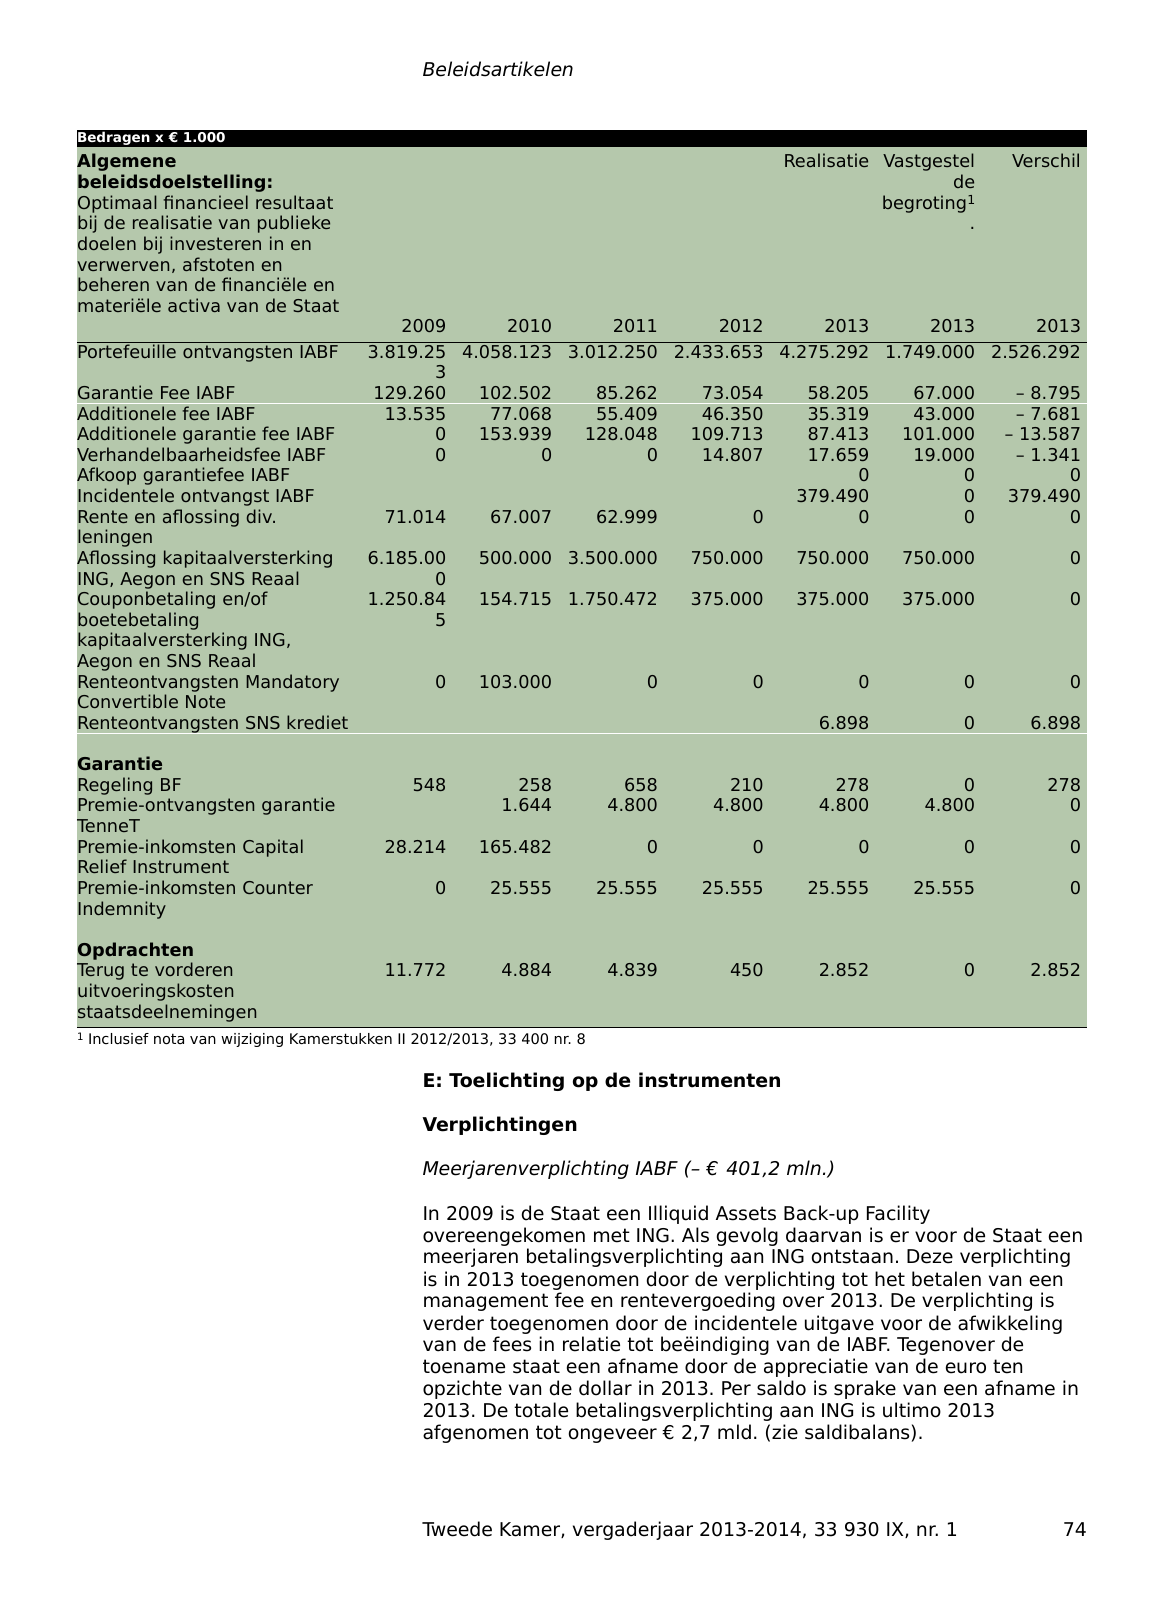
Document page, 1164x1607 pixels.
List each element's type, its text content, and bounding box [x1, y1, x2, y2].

table_cell 17.659 [769, 445, 875, 465]
table_cell [981, 940, 1087, 960]
subtitle Verplichtingen [422, 1114, 1087, 1136]
table_cell 0 [981, 548, 1087, 589]
table_cell 103.000 [452, 672, 558, 713]
table_cell Garantie Fee IABF [77, 383, 352, 403]
table_cell 750.000 [664, 548, 769, 589]
subtitle E: Toelichting op de instrumenten [422, 1070, 1087, 1092]
table_cell Aflossing kapitaalversterking ING, Aegon en SNS Reaal [77, 548, 352, 589]
table_cell 0 [664, 672, 769, 713]
table_cell [664, 734, 769, 754]
table_cell [452, 465, 558, 486]
table_cell 67.007 [452, 507, 558, 548]
table_cell [664, 940, 769, 960]
table_cell 4.800 [558, 795, 664, 837]
table_cell 375.000 [769, 589, 875, 672]
table_cell 0 [769, 507, 875, 548]
table_cell 0 [352, 672, 452, 713]
table_cell 6.898 [769, 713, 875, 733]
table_cell 375.000 [664, 589, 769, 672]
table_cell 0 [875, 960, 981, 1027]
table_cell 0 [875, 486, 981, 507]
table_cell – 7.681 [981, 404, 1087, 424]
table_cell 153.939 [452, 424, 558, 445]
table_cell [452, 486, 558, 507]
table_cell 2011 [558, 316, 664, 342]
table_cell 3.500.000 [558, 548, 664, 589]
table_cell [558, 486, 664, 507]
table_cell 1.644 [452, 795, 558, 837]
table_header Bedragen x € 1.000 [77, 130, 1087, 146]
table_cell 67.000 [875, 383, 981, 403]
text In 2009 is de Staat een Illiquid Assets Back-up Facility overeengekomen met ING. Als gevolg daarvan is er voor de Staat een meerjaren betalingsverplichting aan ING ontstaan. Deze verplichting is in 2013 toegenomen door de verplichting tot het betalen van een management fee en rentevergoeding over 2013. De verplichting is verder toegenomen door de incidentele uitgave voor de afwikkeling van de fees in relatie tot beëindiging van de IABF. Tegenover de toename staat een afname door de appreciatie van de euro ten opzichte van de dollar in 2013. Per saldo is sprake van een afname in 2013. De totale betalingsverplichting aan ING is ultimo 2013 afgenomen tot ongeveer € 2,7 mld. (zie saldibalans). [422, 1202, 1087, 1444]
table_cell 2.852 [769, 960, 875, 1027]
table_cell 0 [875, 465, 981, 486]
table_cell Regeling BF [77, 775, 352, 795]
table_cell 28.214 [352, 837, 452, 878]
table_cell 2.852 [981, 960, 1087, 1027]
table_cell Verschil [981, 147, 1087, 316]
table_cell 658 [558, 775, 664, 795]
table_cell [875, 734, 981, 754]
table_cell [352, 486, 452, 507]
table_cell 2009 [352, 316, 452, 342]
table_cell 0 [558, 445, 664, 465]
table_cell 0 [664, 837, 769, 878]
table_cell 154.715 [452, 589, 558, 672]
table_cell 25.555 [558, 878, 664, 919]
table_cell Algemene beleidsdoelstelling: Optimaal financieel resultaat bij de realisatie van publieke doelen bij investeren in en verwerven, afstoten en beheren van de financiële en materiële activa van de Staat [77, 147, 352, 316]
table_cell [558, 713, 664, 733]
table_cell 0 [981, 878, 1087, 919]
table_cell [558, 465, 664, 486]
table_cell 3.819.253 [352, 343, 452, 383]
table_cell 0 [664, 507, 769, 548]
table_cell Renteontvangsten SNS krediet [77, 713, 352, 733]
table_cell 0 [769, 672, 875, 713]
table_cell [352, 734, 452, 754]
table_cell [352, 919, 452, 940]
table_cell 0 [981, 795, 1087, 837]
table_cell [664, 147, 769, 316]
table_cell [875, 754, 981, 775]
table_cell Garantie [77, 754, 352, 775]
table_cell [875, 919, 981, 940]
table_cell 4.058.123 [452, 343, 558, 383]
table_cell 6.185.000 [352, 548, 452, 589]
table_cell Premie-inkomsten Counter Indemnity [77, 878, 352, 919]
subtitle Meerjarenverplichting IABF (– € 401,2 mln.) [422, 1158, 1087, 1180]
table_cell [558, 919, 664, 940]
table_cell 11.772 [352, 960, 452, 1027]
table_cell 0 [875, 507, 981, 548]
table_cell 62.999 [558, 507, 664, 548]
table_cell 0 [352, 424, 452, 445]
table_cell 750.000 [875, 548, 981, 589]
table_cell 71.014 [352, 507, 452, 548]
table_cell 128.048 [558, 424, 664, 445]
table_cell 278 [769, 775, 875, 795]
table_cell 46.350 [664, 404, 769, 424]
table_cell [77, 316, 352, 342]
table_cell 750.000 [769, 548, 875, 589]
table_cell [452, 940, 558, 960]
table_cell 6.898 [981, 713, 1087, 733]
table_cell 1.749.000 [875, 343, 981, 383]
table_cell – 8.795 [981, 383, 1087, 403]
table_cell Renteontvangsten Mandatory Convertible Note [77, 672, 352, 713]
table_cell [558, 940, 664, 960]
table_cell 129.260 [352, 383, 452, 403]
table_cell [352, 754, 452, 775]
table_cell 4.800 [875, 795, 981, 837]
table_cell Additionele garantie fee IABF [77, 424, 352, 445]
table_cell [77, 919, 352, 940]
table_cell 0 [352, 445, 452, 465]
table_cell [664, 465, 769, 486]
table_cell Premie-inkomsten Capital Relief Instrument [77, 837, 352, 878]
table_cell 0 [875, 713, 981, 733]
table_cell 0 [981, 465, 1087, 486]
table_cell [452, 734, 558, 754]
table_cell 58.205 [769, 383, 875, 403]
table_cell 87.413 [769, 424, 875, 445]
table_cell 4.800 [769, 795, 875, 837]
table_cell 2013 [769, 316, 875, 342]
table_cell 258 [452, 775, 558, 795]
table_cell [664, 713, 769, 733]
table_cell [352, 795, 452, 837]
table_cell [77, 734, 352, 754]
table_cell 25.555 [769, 878, 875, 919]
table_cell 0 [981, 837, 1087, 878]
table_cell 0 [981, 672, 1087, 713]
table_cell 19.000 [875, 445, 981, 465]
table_cell [558, 147, 664, 316]
table_cell 278 [981, 775, 1087, 795]
table_cell [452, 919, 558, 940]
table_cell 0 [558, 837, 664, 878]
table_cell – 1.341 [981, 445, 1087, 465]
table_cell 379.490 [769, 486, 875, 507]
table_cell 85.262 [558, 383, 664, 403]
table_cell [352, 940, 452, 960]
table_cell 2.526.292 [981, 343, 1087, 383]
table_cell 375.000 [875, 589, 981, 672]
table_cell [664, 486, 769, 507]
table_cell 2010 [452, 316, 558, 342]
table_cell 0 [452, 445, 558, 465]
table_cell 165.482 [452, 837, 558, 878]
table_cell 1.250.845 [352, 589, 452, 672]
table_cell Premie-ontvangsten garantie TenneT [77, 795, 352, 837]
table_cell 4.839 [558, 960, 664, 1027]
table_cell 210 [664, 775, 769, 795]
table_cell 2013 [981, 316, 1087, 342]
table_cell Rente en aflossing div. leningen [77, 507, 352, 548]
table_cell Realisatie [769, 147, 875, 316]
table_cell 0 [352, 878, 452, 919]
table_cell [769, 734, 875, 754]
table_cell [352, 713, 452, 733]
table_cell [452, 754, 558, 775]
table_cell 55.409 [558, 404, 664, 424]
table_cell 548 [352, 775, 452, 795]
table_cell 3.012.250 [558, 343, 664, 383]
table_cell 1 Inclusief nota van wijziging Kamerstukken II 2012/2013, 33 400 nr. 8 [77, 1028, 1087, 1048]
table_cell 4.275.292 [769, 343, 875, 383]
table_cell Afkoop garantiefee IABF [77, 465, 352, 486]
table_cell 102.502 [452, 383, 558, 403]
table_cell 450 [664, 960, 769, 1027]
table_cell 13.535 [352, 404, 452, 424]
table_cell [452, 147, 558, 316]
table_cell 109.713 [664, 424, 769, 445]
table_cell 14.807 [664, 445, 769, 465]
table_cell 35.319 [769, 404, 875, 424]
table_cell Verhandelbaarheidsfee IABF [77, 445, 352, 465]
table_cell [558, 754, 664, 775]
table_cell 500.000 [452, 548, 558, 589]
table_cell [981, 754, 1087, 775]
table_cell [352, 465, 452, 486]
table_cell 25.555 [875, 878, 981, 919]
table_cell [664, 754, 769, 775]
table_cell 1.750.472 [558, 589, 664, 672]
table_cell Terug te vorderen uitvoeringskosten staatsdeelnemingen [77, 960, 352, 1027]
table_cell Portefeuille ontvangsten IABF [77, 343, 352, 383]
table_cell [769, 940, 875, 960]
table_cell [558, 734, 664, 754]
table_cell Vastgestelde begroting1. [875, 147, 981, 316]
table_cell 2013 [875, 316, 981, 342]
table_cell 0 [981, 507, 1087, 548]
table_cell – 13.587 [981, 424, 1087, 445]
table_cell 4.884 [452, 960, 558, 1027]
table_cell 0 [875, 672, 981, 713]
table_cell 73.054 [664, 383, 769, 403]
table_cell Additionele fee IABF [77, 404, 352, 424]
table_cell 2012 [664, 316, 769, 342]
table_cell [352, 147, 452, 316]
table_cell [981, 734, 1087, 754]
table_cell 101.000 [875, 424, 981, 445]
table_cell 0 [875, 837, 981, 878]
table_cell [769, 754, 875, 775]
table_cell 0 [981, 589, 1087, 672]
table_cell [452, 713, 558, 733]
table_cell Incidentele ontvangst IABF [77, 486, 352, 507]
table_cell 0 [875, 775, 981, 795]
table_cell 0 [769, 837, 875, 878]
table_cell 2.433.653 [664, 343, 769, 383]
table_cell 25.555 [452, 878, 558, 919]
table_cell [769, 919, 875, 940]
table_cell Couponbetaling en/of boetebetaling kapitaalversterking ING, Aegon en SNS Reaal [77, 589, 352, 672]
table_cell 4.800 [664, 795, 769, 837]
table_cell 0 [769, 465, 875, 486]
table_cell [981, 919, 1087, 940]
table_cell 77.068 [452, 404, 558, 424]
table_cell 43.000 [875, 404, 981, 424]
table_cell 379.490 [981, 486, 1087, 507]
table_cell 0 [558, 672, 664, 713]
table_cell [875, 940, 981, 960]
table_cell 25.555 [664, 878, 769, 919]
table_cell [664, 919, 769, 940]
table_cell Opdrachten [77, 940, 352, 960]
